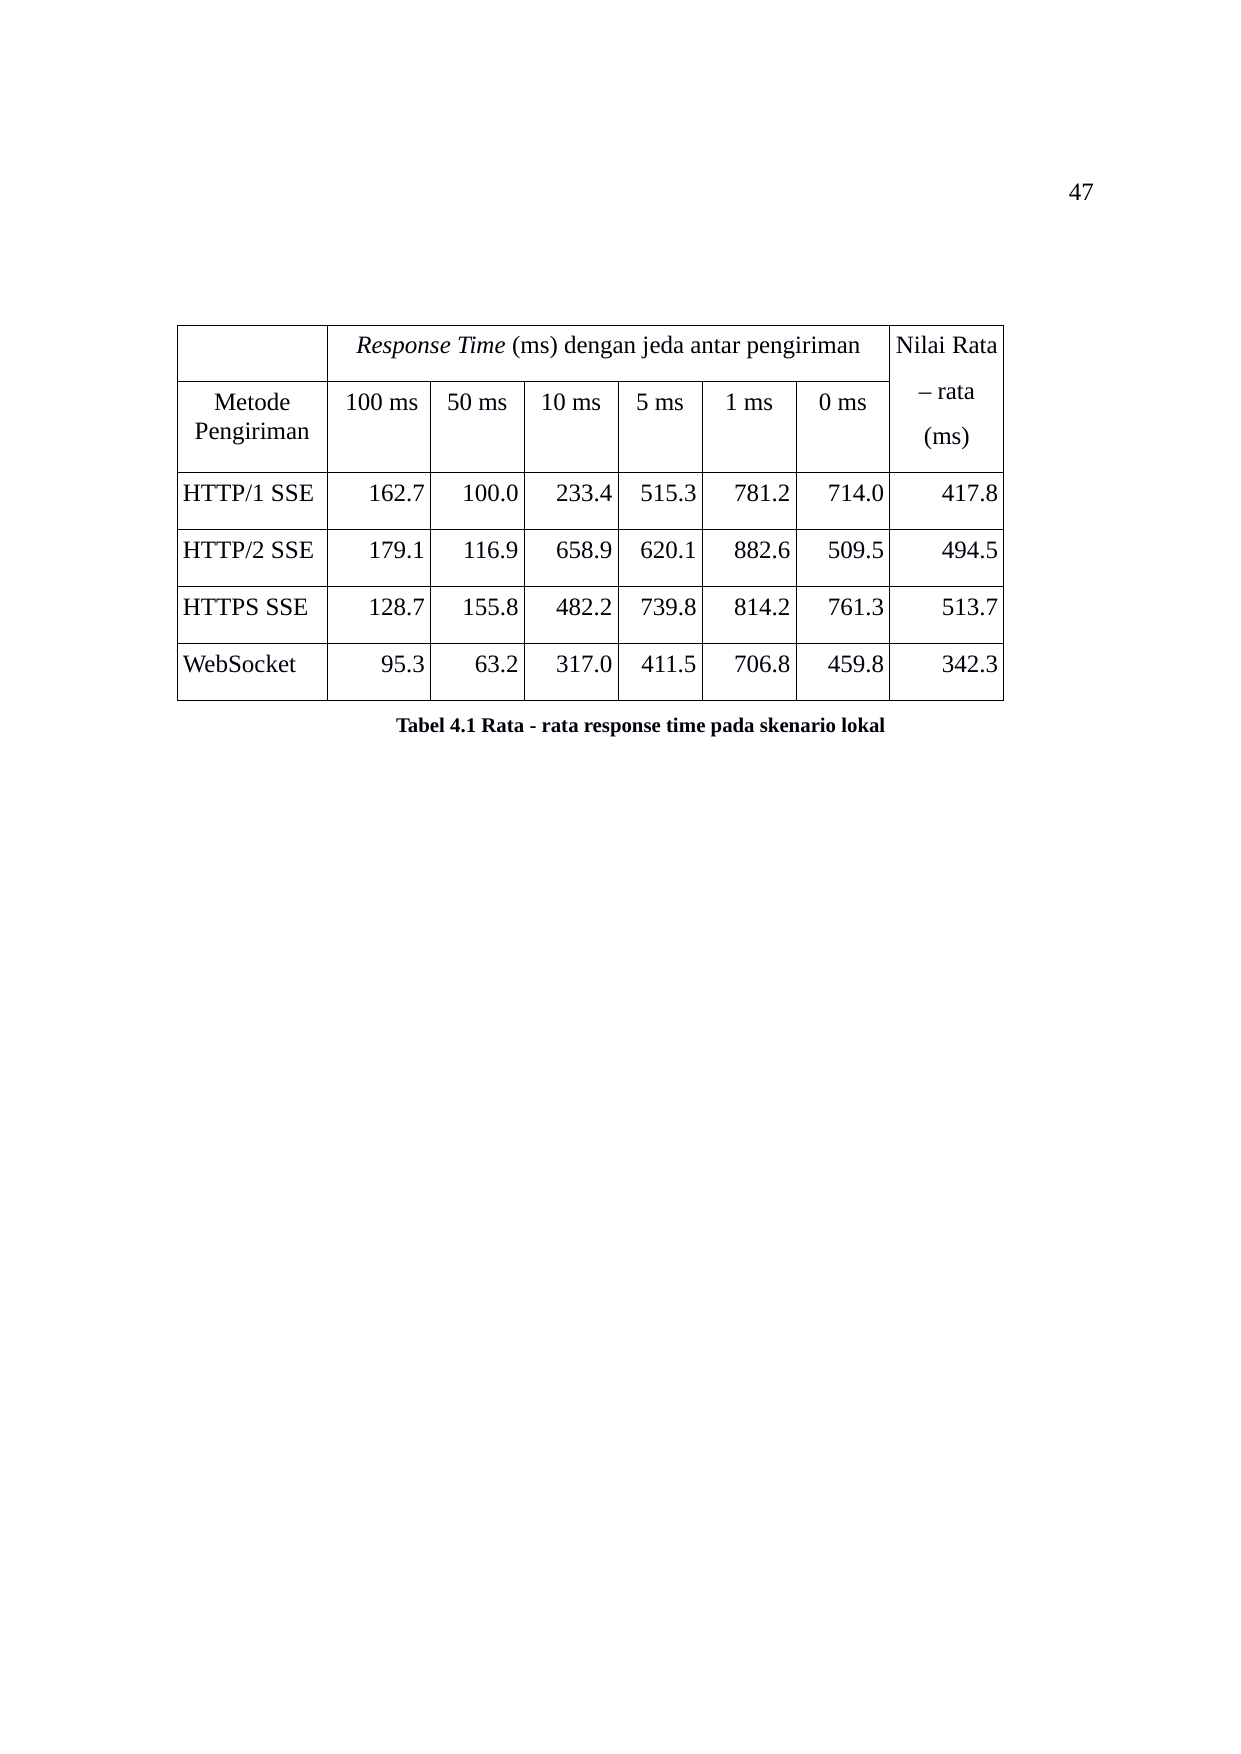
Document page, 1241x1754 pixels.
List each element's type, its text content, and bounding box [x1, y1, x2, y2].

table_cell 658.9 [525, 530, 618, 586]
table_cell HTTPS SSE [178, 587, 327, 643]
table_cell 162.7 [328, 473, 430, 529]
table_cell HTTP/1 SSE [178, 473, 327, 529]
table_cell 515.3 [619, 473, 702, 529]
table_cell HTTP/2 SSE [178, 530, 327, 586]
table_cell 100.0 [431, 473, 524, 529]
table_cell 509.5 [797, 530, 889, 586]
table_cell 50 ms [431, 382, 524, 472]
table_cell 10 ms [525, 382, 618, 472]
table_cell 342.3 [890, 644, 1003, 700]
table_cell 706.8 [703, 644, 796, 700]
table_header [178, 326, 327, 381]
table_cell 459.8 [797, 644, 889, 700]
table_cell 179.1 [328, 530, 430, 586]
table_header Response Time (ms) dengan jeda antar pengiriman [328, 326, 889, 381]
table_cell 781.2 [703, 473, 796, 529]
table_cell 95.3 [328, 644, 430, 700]
table_cell 233.4 [525, 473, 618, 529]
table_cell 155.8 [431, 587, 524, 643]
table_cell 0 ms [797, 382, 889, 472]
table_cell 494.5 [890, 530, 1003, 586]
table_cell 882.6 [703, 530, 796, 586]
table_cell Metode Pengiriman [178, 382, 327, 472]
table_cell 814.2 [703, 587, 796, 643]
table_cell 63.2 [431, 644, 524, 700]
table_cell WebSocket [178, 644, 327, 700]
table_cell 739.8 [619, 587, 702, 643]
table_cell 513.7 [890, 587, 1003, 643]
table_cell 100 ms [328, 382, 430, 472]
table_cell 482.2 [525, 587, 618, 643]
table_cell 116.9 [431, 530, 524, 586]
table_cell 714.0 [797, 473, 889, 529]
table_cell 317.0 [525, 644, 618, 700]
table_cell 761.3 [797, 587, 889, 643]
text 1Tabel 4.1 Rata - rata response time pada skenario lokal [177, 713, 1093, 737]
table_cell 411.5 [619, 644, 702, 700]
table_cell 1 ms [703, 382, 796, 472]
table_header Nilai Rata – rata (ms) [890, 326, 1003, 472]
table_cell 128.7 [328, 587, 430, 643]
table_cell 417.8 [890, 473, 1003, 529]
table_cell 620.1 [619, 530, 702, 586]
table_cell 5 ms [619, 382, 702, 472]
